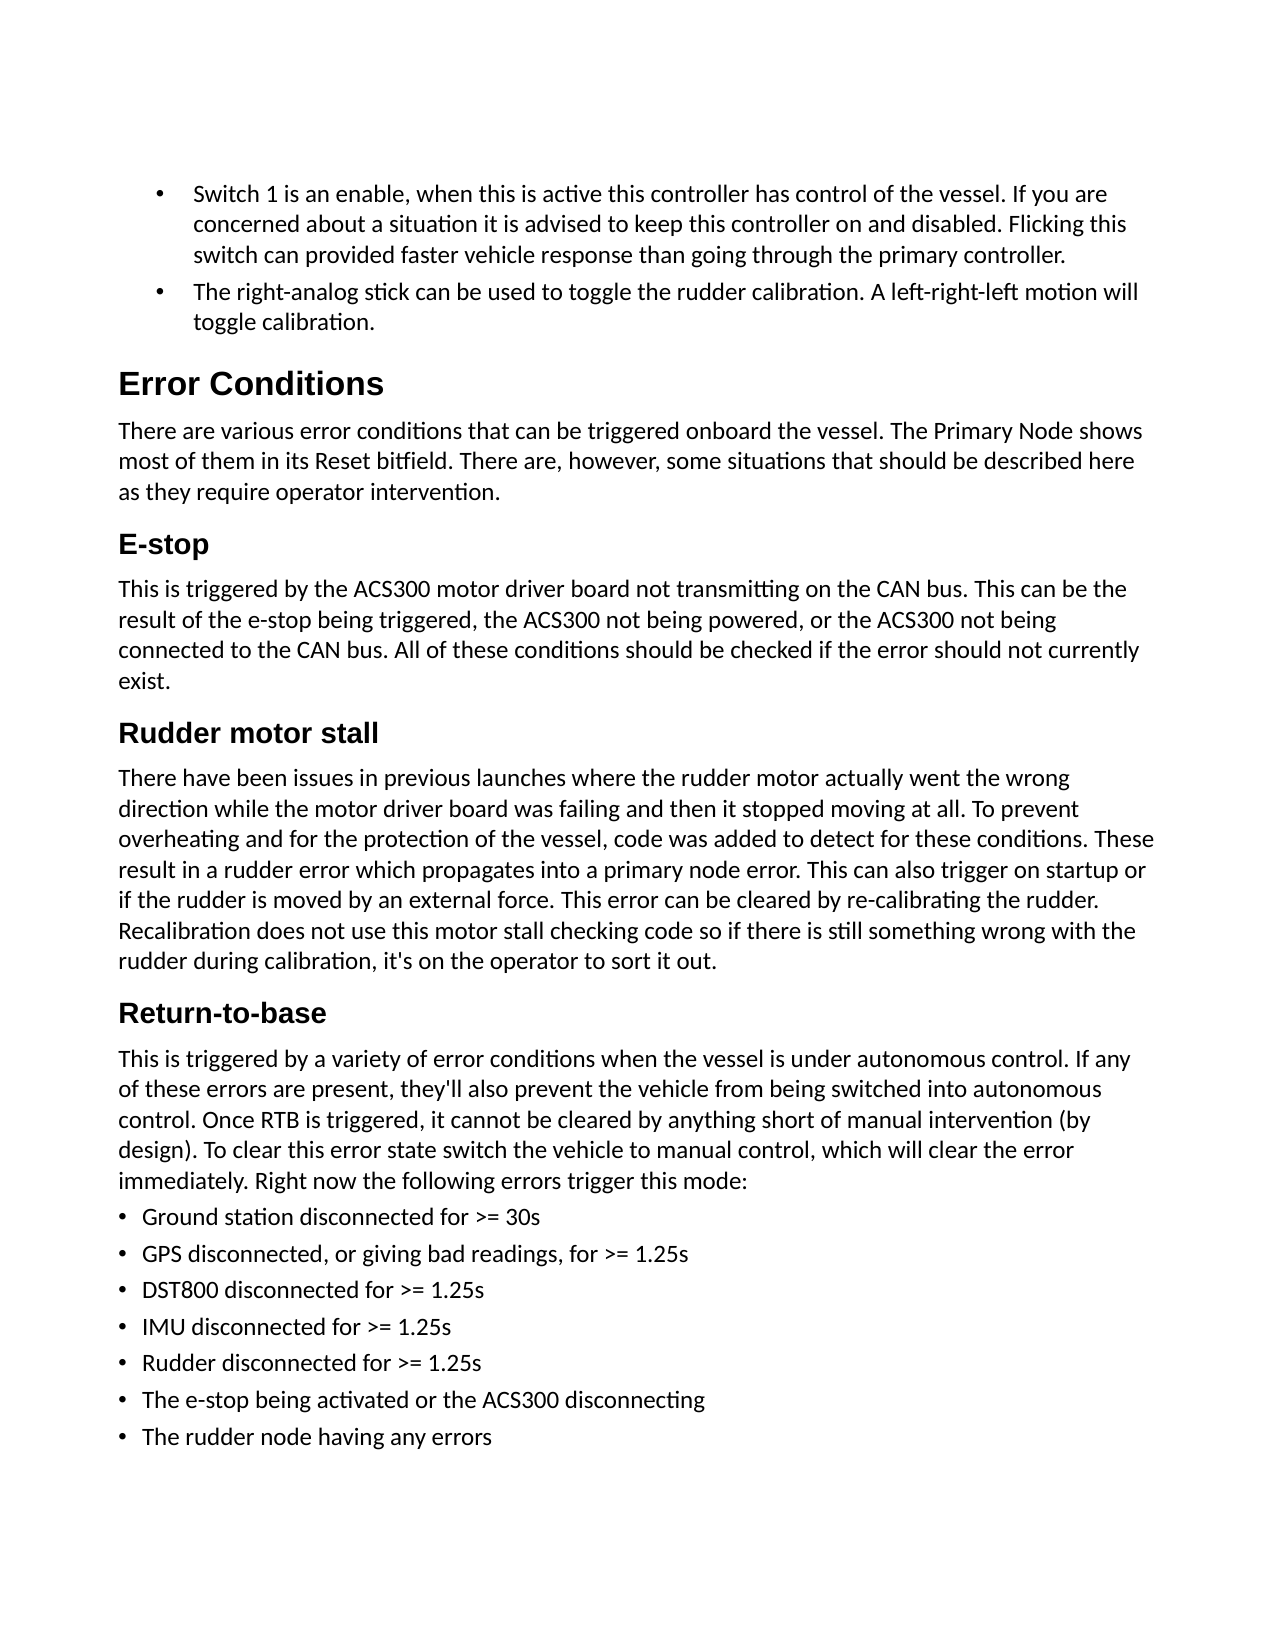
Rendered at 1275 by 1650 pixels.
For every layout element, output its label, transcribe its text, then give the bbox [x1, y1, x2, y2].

subtitle Error Conditions [118, 364, 1157, 402]
list IMU disconnected for >= 1.25s [118, 1311, 1157, 1342]
list Switch 1 is an enable, when this is active this controller has control of the vessel. If you are concerned about a situation it is advised to keep this controller on and disabled. Flicking this switch can provided faster vehicle response than going through the primary controller. [156, 178, 1157, 270]
text This is triggered by the ACS300 motor driver board not transmitting on the CAN bus. This can be the result of the e-stop being triggered, the ACS300 not being powered, or the ACS300 not being connected to the CAN bus. All of these conditions should be checked if the error should not currently exist. [118, 573, 1157, 695]
subtitle E-stop [118, 527, 1157, 561]
text This is triggered by a variety of error conditions when the vessel is under autonomous control. If any of these errors are present, they'll also prevent the vehicle from being switched into autonomous control. Once RTB is triggered, it cannot be cleared by anything short of manual intervention (by design). To clear this error state switch the vehicle to manual control, which will clear the error immediately. Right now the following errors trigger this mode: [118, 1043, 1157, 1195]
text There are various error conditions that can be triggered onboard the vessel. The Primary Node shows most of them in its Reset bitfield. There are, however, some situations that should be described here as they require operator intervention. [118, 415, 1157, 506]
list The right-analog stick can be used to toggle the rudder calibration. A left-right-left motion will toggle calibration. [156, 276, 1157, 337]
subtitle Return-to-base [118, 996, 1157, 1030]
list The e-stop being activated or the ACS300 disconnecting [118, 1384, 1157, 1415]
subtitle Rudder motor stall [118, 716, 1157, 750]
list GPS disconnected, or giving bad readings, for >= 1.25s [118, 1238, 1157, 1268]
list DST800 disconnected for >= 1.25s [118, 1274, 1157, 1305]
text There have been issues in previous launches where the rudder motor actually went the wrong direction while the motor driver board was failing and then it stopped moving at all. To prevent overheating and for the protection of the vessel, code was added to detect for these conditions. These result in a rudder error which propagates into a primary node error. This can also trigger on startup or if the rudder is moved by an external force. This error can be cleared by re-calibrating the rudder. Recalibration does not use this motor stall checking code so if there is still something wrong with the rudder during calibration, it's on the operator to sort it out. [118, 762, 1157, 976]
list The rudder node having any errors [118, 1421, 1157, 1451]
list Ground station disconnected for >= 30s [118, 1201, 1157, 1232]
list Rudder disconnected for >= 1.25s [118, 1348, 1157, 1378]
